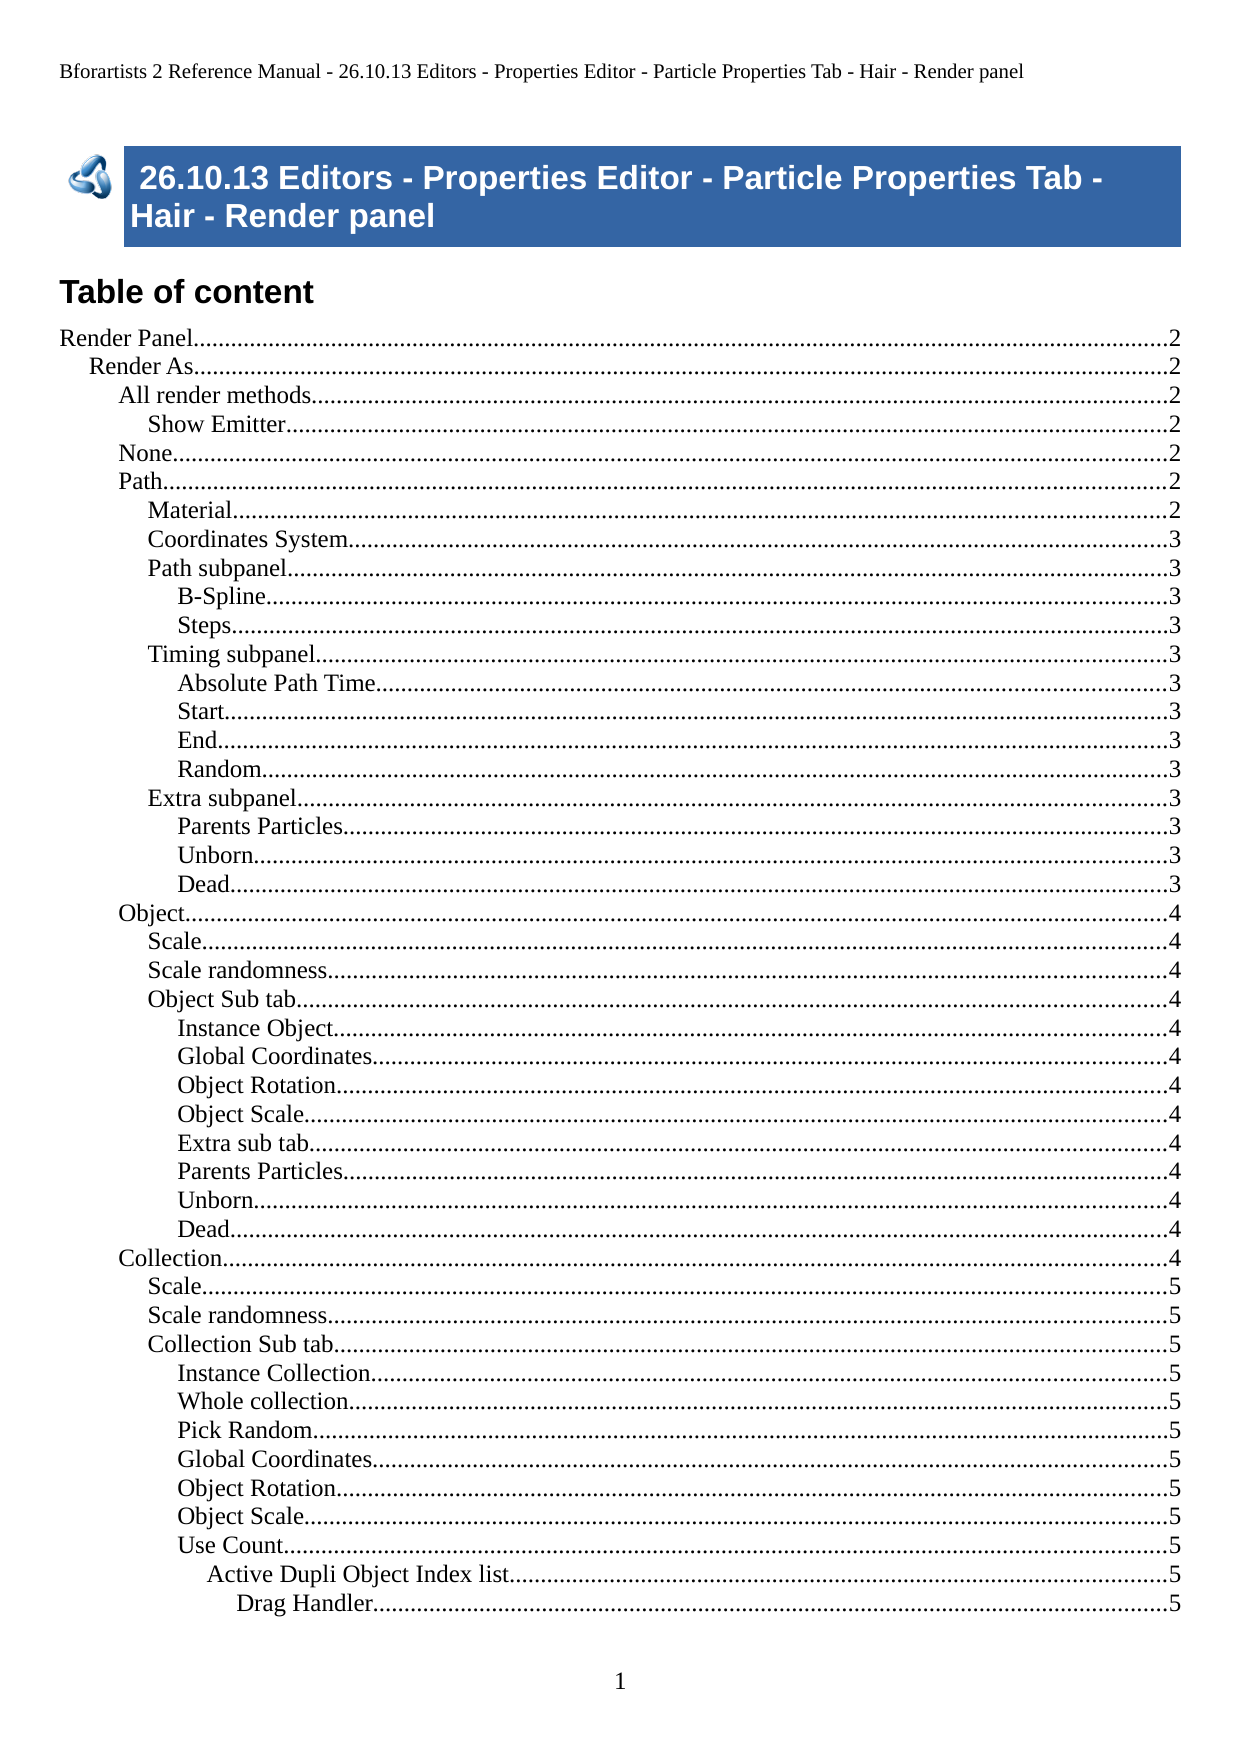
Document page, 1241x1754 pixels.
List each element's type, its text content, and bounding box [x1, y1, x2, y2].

text Object 4 [118, 898, 1181, 926]
text Object Scale 4 [177, 1099, 1181, 1128]
text Start 3 [177, 696, 1181, 725]
text Timing subpanel 3 [147, 639, 1181, 668]
text Scale 5 [147, 1271, 1181, 1300]
text Global Coordinates 4 [177, 1041, 1181, 1070]
text Random 3 [177, 754, 1181, 783]
text Parents Particles 3 [177, 811, 1181, 840]
text Material 2 [147, 495, 1181, 524]
text Absolute Path Time 3 [177, 668, 1181, 696]
text Scale randomness 4 [147, 955, 1181, 984]
text Unborn 3 [177, 840, 1181, 869]
text Object Rotation 4 [177, 1070, 1181, 1099]
text Steps 3 [177, 610, 1181, 639]
text All render methods 2 [118, 380, 1181, 409]
text Drag Handler 5 [236, 1588, 1181, 1616]
text Path subpanel 3 [147, 553, 1181, 581]
text Dead 3 [177, 869, 1181, 898]
picture [65, 152, 114, 202]
text Extra subpanel 3 [147, 783, 1181, 811]
table_header 26.10.13 Editors - Properties Editor - Particle Properties Tab - Hair - Render panel [124, 146, 1181, 247]
text Unborn 4 [177, 1185, 1181, 1214]
text Collection Sub tab 5 [147, 1329, 1181, 1358]
text End 3 [177, 725, 1181, 754]
subtitle Table of content [59, 272, 1181, 310]
text Render As 2 [88, 351, 1181, 380]
text Render Panel 2 [59, 323, 1181, 351]
text Object Scale 5 [177, 1501, 1181, 1530]
text Object Sub tab 4 [147, 984, 1181, 1013]
text Coordinates System 3 [147, 524, 1181, 553]
text Collection 4 [118, 1243, 1181, 1271]
table_header [59, 146, 124, 247]
text Object Rotation 5 [177, 1473, 1181, 1501]
text Parents Particles 4 [177, 1156, 1181, 1185]
text None 2 [118, 438, 1181, 466]
text Show Emitter 2 [147, 409, 1181, 438]
text Path 2 [118, 466, 1181, 495]
text Active Dupli Object Index list 5 [206, 1559, 1181, 1588]
text Dead 4 [177, 1214, 1181, 1243]
text Instance Collection 5 [177, 1358, 1181, 1386]
text B-Spline 3 [177, 581, 1181, 610]
text Scale randomness 5 [147, 1300, 1181, 1329]
text Global Coordinates 5 [177, 1444, 1181, 1473]
text Pick Random 5 [177, 1415, 1181, 1444]
text Scale 4 [147, 926, 1181, 955]
text Extra sub tab 4 [177, 1128, 1181, 1156]
text Use Count 5 [177, 1530, 1181, 1559]
text Whole collection 5 [177, 1386, 1181, 1415]
text Instance Object 4 [177, 1013, 1181, 1041]
